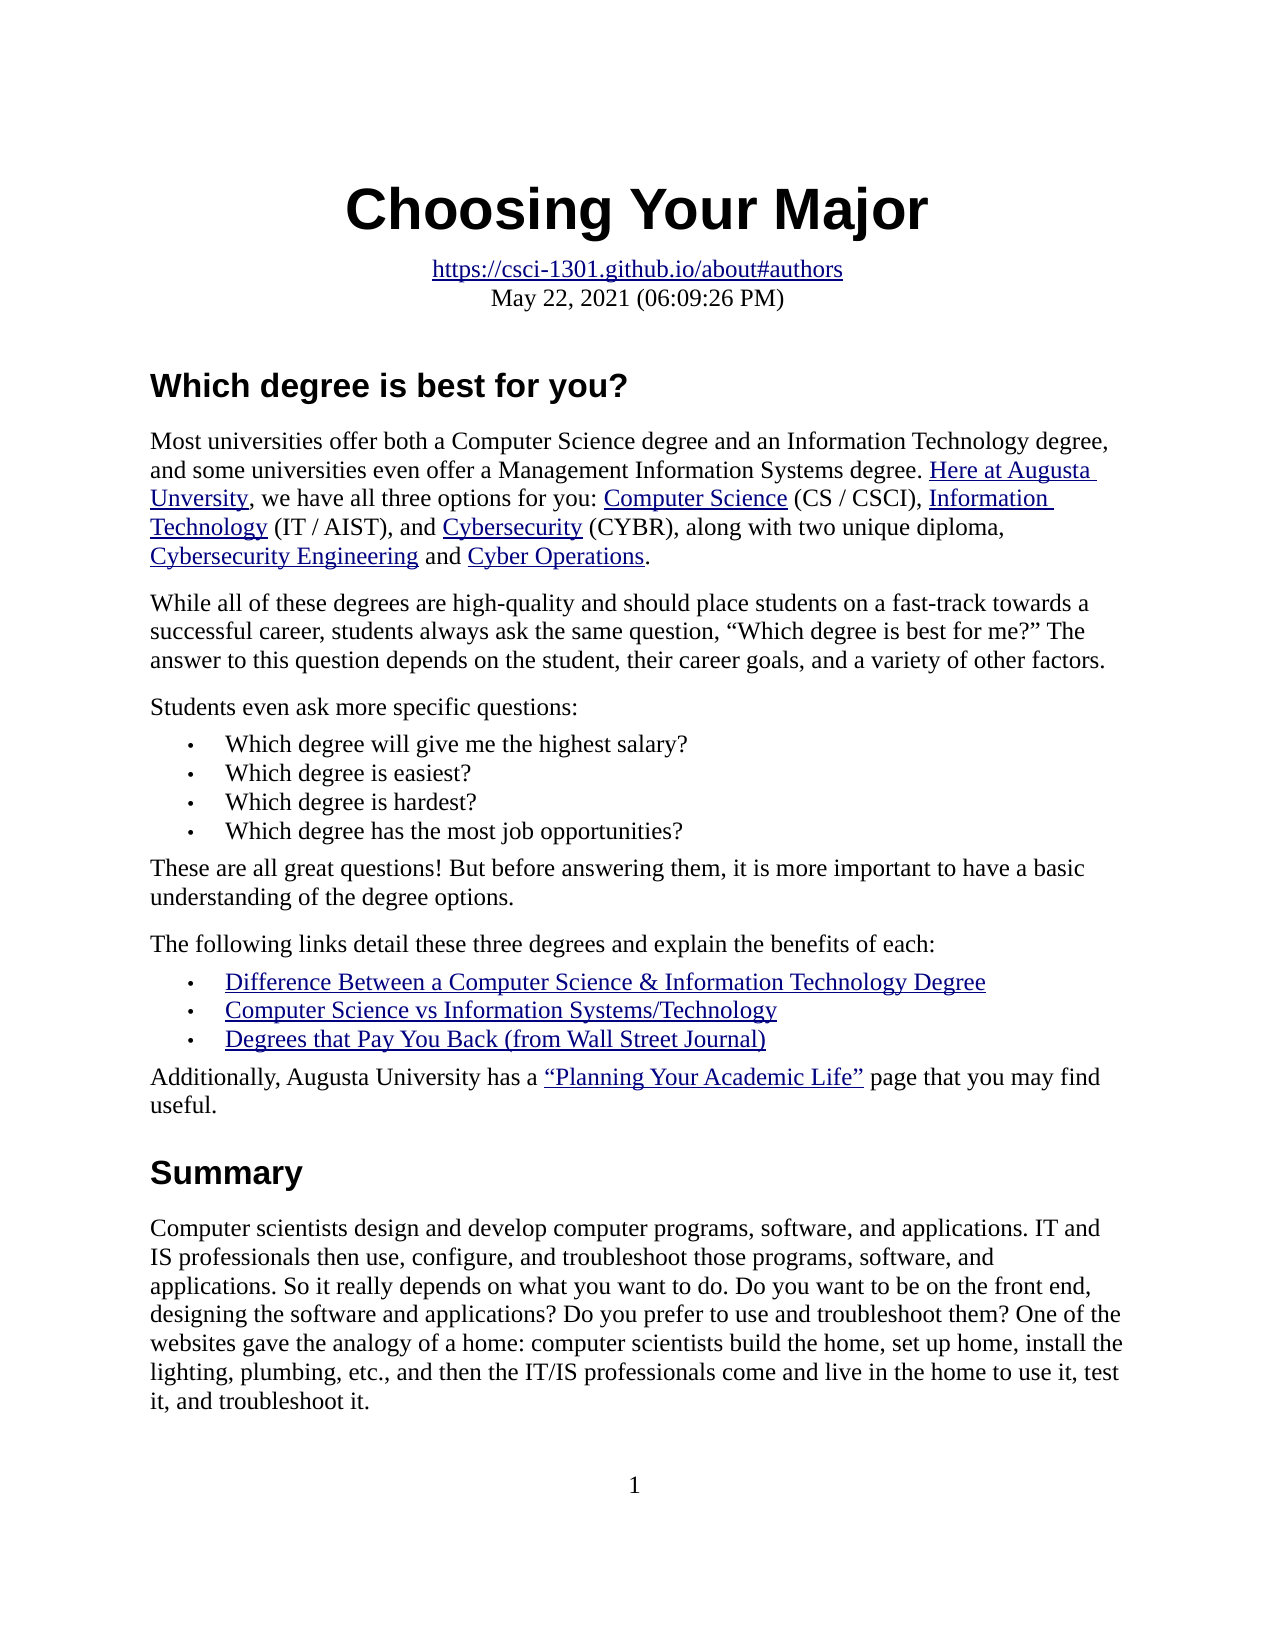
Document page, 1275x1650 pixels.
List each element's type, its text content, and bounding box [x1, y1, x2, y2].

title Choosing Your Major [150, 175, 1125, 242]
text While all of these degrees are high-quality and should place students on a fast-track towards a successful career, students always ask the same question, “Which degree is best for me?” The answer to this question depends on the student, their career goals, and a variety of other factors. [150, 588, 1125, 674]
subtitle Which degree is best for you? [150, 366, 1125, 404]
list Computer Science vs Information Systems/Technology [187, 995, 1125, 1024]
list Which degree will give me the highest salary? [187, 729, 1125, 758]
text Additionally, Augusta University has a “Planning Your Academic Life” page that you may find useful. [150, 1062, 1125, 1119]
text These are all great questions! But before answering them, it is more important to have a basic understanding of the degree options. [150, 853, 1125, 911]
list Difference Between a Computer Science & Information Technology Degree [187, 967, 1125, 995]
list Which degree is hardest? [187, 787, 1125, 816]
text May 22, 2021 (06:09:26 PM) [150, 283, 1125, 312]
text Students even ask more specific questions: [150, 692, 1125, 721]
text The following links detail these three degrees and explain the benefits of each: [150, 929, 1125, 958]
text Computer scientists design and develop computer programs, software, and applications. IT and IS professionals then use, configure, and troubleshoot those programs, software, and applications. So it really depends on what you want to do. Do you want to be on the front end, designing the software and applications? Do you prefer to use and troubleshoot them? One of the websites gave the analogy of a home: computer scientists build the home, set up home, install the lighting, plumbing, etc., and then the IT/IS professionals come and live in the home to use it, test it, and troubleshoot it. [150, 1213, 1125, 1414]
text Most universities offer both a Computer Science degree and an Information Technology degree, and some universities even offer a Management Information Systems degree. Here at Augusta Unversity, we have all three options for you: Computer Science (CS / CSCI), Information Technology (IT / AIST), and Cybersecurity (CYBR), along with two unique diploma, Cybersecurity Engineering and Cyber Operations. [150, 426, 1125, 570]
subtitle Summary [150, 1153, 1125, 1192]
list Which degree is easiest? [187, 758, 1125, 787]
text https://csci-1301.github.io/about#authors [150, 254, 1125, 283]
list Which degree has the most job opportunities? [187, 816, 1125, 844]
list Degrees that Pay You Back (from Wall Street Journal) [187, 1024, 1125, 1053]
